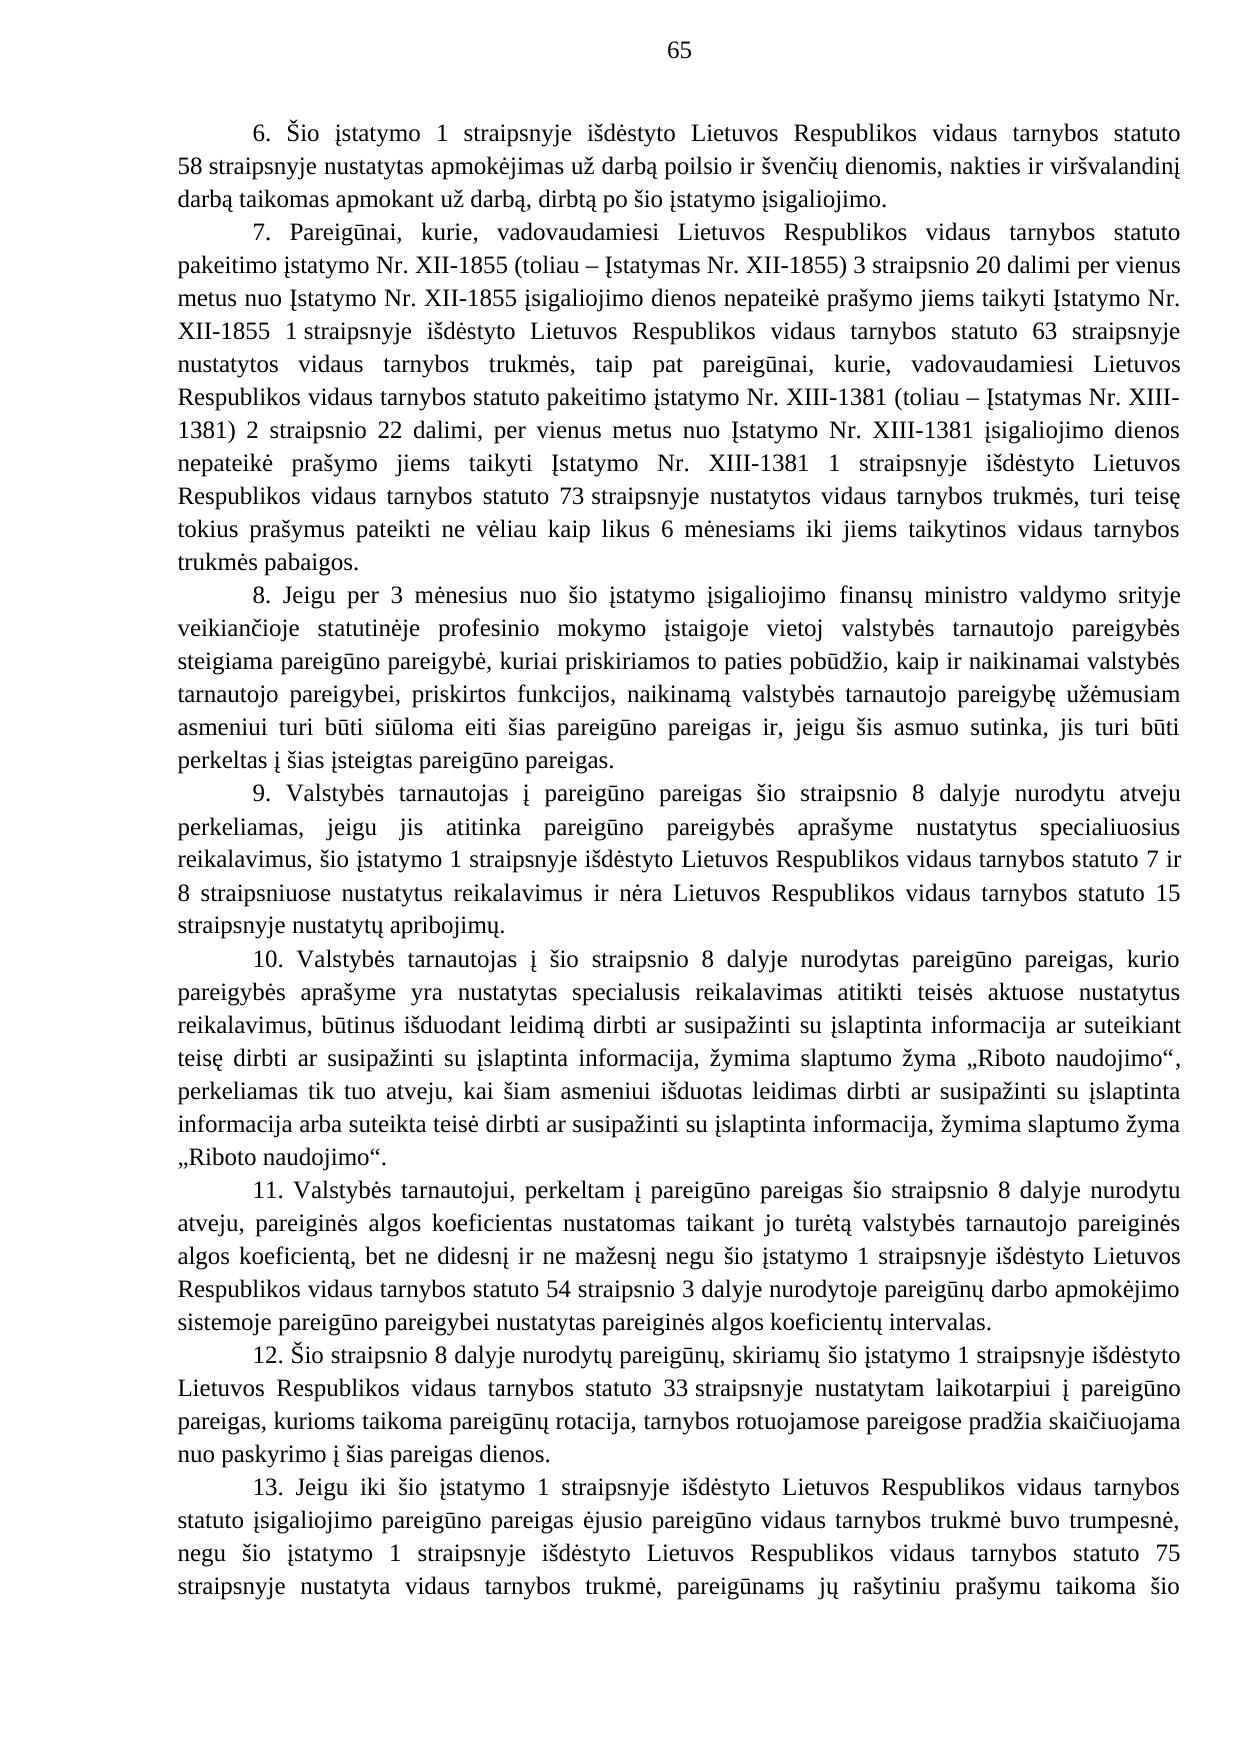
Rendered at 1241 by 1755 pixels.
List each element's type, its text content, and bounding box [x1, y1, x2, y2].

text 13. Jeigu iki šio įstatymo 1 straipsnyje išdėstyto Lietuvos Respublikos vidaus tarnybos statuto įsigaliojimo pareigūno pareigas ėjusio pareigūno vidaus tarnybos trukmė buvo trumpesnė, negu šio įstatymo 1 straipsnyje išdėstyto Lietuvos Respublikos vidaus tarnybos statuto 75 straipsnyje nustatyta vidaus tarnybos trukmė, pareigūnams jų rašytiniu prašymu taikoma šio [177, 1472, 1181, 1600]
text 8. Jeigu per 3 mėnesius nuo šio įstatymo įsigaliojimo finansų ministro valdymo srityje veikiančioje statutinėje profesinio mokymo įstaigoje vietoj valstybės tarnautojo pareigybės steigiama pareigūno pareigybė, kuriai priskiriamos to paties pobūdžio, kaip ir naikinamai valstybės tarnautojo pareigybei, priskirtos funkcijos, naikinamą valstybės tarnautojo pareigybę užėmusiam asmeniui turi būti siūloma eiti šias pareigūno pareigas ir, jeigu šis asmuo sutinka, jis turi būti perkeltas į šias įsteigtas pareigūno pareigas. [177, 580, 1181, 774]
text 9. Valstybės tarnautojas į pareigūno pareigas šio straipsnio 8 dalyje nurodytu atveju perkeliamas, jeigu jis atitinka pareigūno pareigybės aprašyme nustatytus specialiuosius reikalavimus, šio įstatymo 1 straipsnyje išdėstyto Lietuvos Respublikos vidaus tarnybos statuto 7 ir 8 straipsniuose nustatytus reikalavimus ir nėra Lietuvos Respublikos vidaus tarnybos statuto 15 straipsnyje nustatytų apribojimų. [177, 778, 1181, 939]
text 12. Šio straipsnio 8 dalyje nurodytų pareigūnų, skiriamų šio įstatymo 1 straipsnyje išdėstyto Lietuvos Respublikos vidaus tarnybos statuto 33 straipsnyje nustatytam laikotarpiui į pareigūno pareigas, kurioms taikoma pareigūnų rotacija, tarnybos rotuojamose pareigose pradžia skaičiuojama nuo paskyrimo į šias pareigas dienos. [177, 1340, 1181, 1468]
text 10. Valstybės tarnautojas į šio straipsnio 8 dalyje nurodytas pareigūno pareigas, kurio pareigybės aprašyme yra nustatytas specialusis reikalavimas atitikti teisės aktuose nustatytus reikalavimus, būtinus išduodant leidimą dirbti ar susipažinti su įslaptinta informacija ar suteikiant teisę dirbti ar susipažinti su įslaptinta informacija, žymima slaptumo žyma „Riboto naudojimo“, perkeliamas tik tuo atveju, kai šiam asmeniui išduotas leidimas dirbti ar susipažinti su įslaptinta informacija arba suteikta teisė dirbti ar susipažinti su įslaptinta informacija, žymima slaptumo žyma „Riboto naudojimo“. [177, 944, 1181, 1171]
text 11. Valstybės tarnautojui, perkeltam į pareigūno pareigas šio straipsnio 8 dalyje nurodytu atveju, pareiginės algos koeficientas nustatomas taikant jo turėtą valstybės tarnautojo pareiginės algos koeficientą, bet ne didesnį ir ne mažesnį negu šio įstatymo 1 straipsnyje išdėstyto Lietuvos Respublikos vidaus tarnybos statuto 54 straipsnio 3 dalyje nurodytoje pareigūnų darbo apmokėjimo sistemoje pareigūno pareigybei nustatytas pareiginės algos koeficientų intervalas. [177, 1175, 1181, 1336]
text 6. Šio įstatymo 1 straipsnyje išdėstyto Lietuvos Respublikos vidaus tarnybos statuto 58 straipsnyje nustatytas apmokėjimas už darbą poilsio ir švenčių dienomis, nakties ir viršvalandinį darbą taikomas apmokant už darbą, dirbtą po šio įstatymo įsigaliojimo. [177, 118, 1181, 213]
text 7. Pareigūnai, kurie, vadovaudamiesi Lietuvos Respublikos vidaus tarnybos statuto pakeitimo įstatymo Nr. XII-1855 (toliau – Įstatymas Nr. XII-1855) 3 straipsnio 20 dalimi per vienus metus nuo Įstatymo Nr. XII-1855 įsigaliojimo dienos nepateikė prašymo jiems taikyti Įstatymo Nr. XII-1855 1 straipsnyje išdėstyto Lietuvos Respublikos vidaus tarnybos statuto 63 straipsnyje nustatytos vidaus tarnybos trukmės, taip pat pareigūnai, kurie, vadovaudamiesi Lietuvos Respublikos vidaus tarnybos statuto pakeitimo įstatymo Nr. XIII-1381 (toliau – Įstatymas Nr. XIII-1381) 2 straipsnio 22 dalimi, per vienus metus nuo Įstatymo Nr. XIII-1381 įsigaliojimo dienos nepateikė prašymo jiems taikyti Įstatymo Nr. XIII-1381 1 straipsnyje išdėstyto Lietuvos Respublikos vidaus tarnybos statuto 73 straipsnyje nustatytos vidaus tarnybos trukmės, turi teisę tokius prašymus pateikti ne vėliau kaip likus 6 mėnesiams iki jiems taikytinos vidaus tarnybos trukmės pabaigos. [177, 217, 1181, 576]
